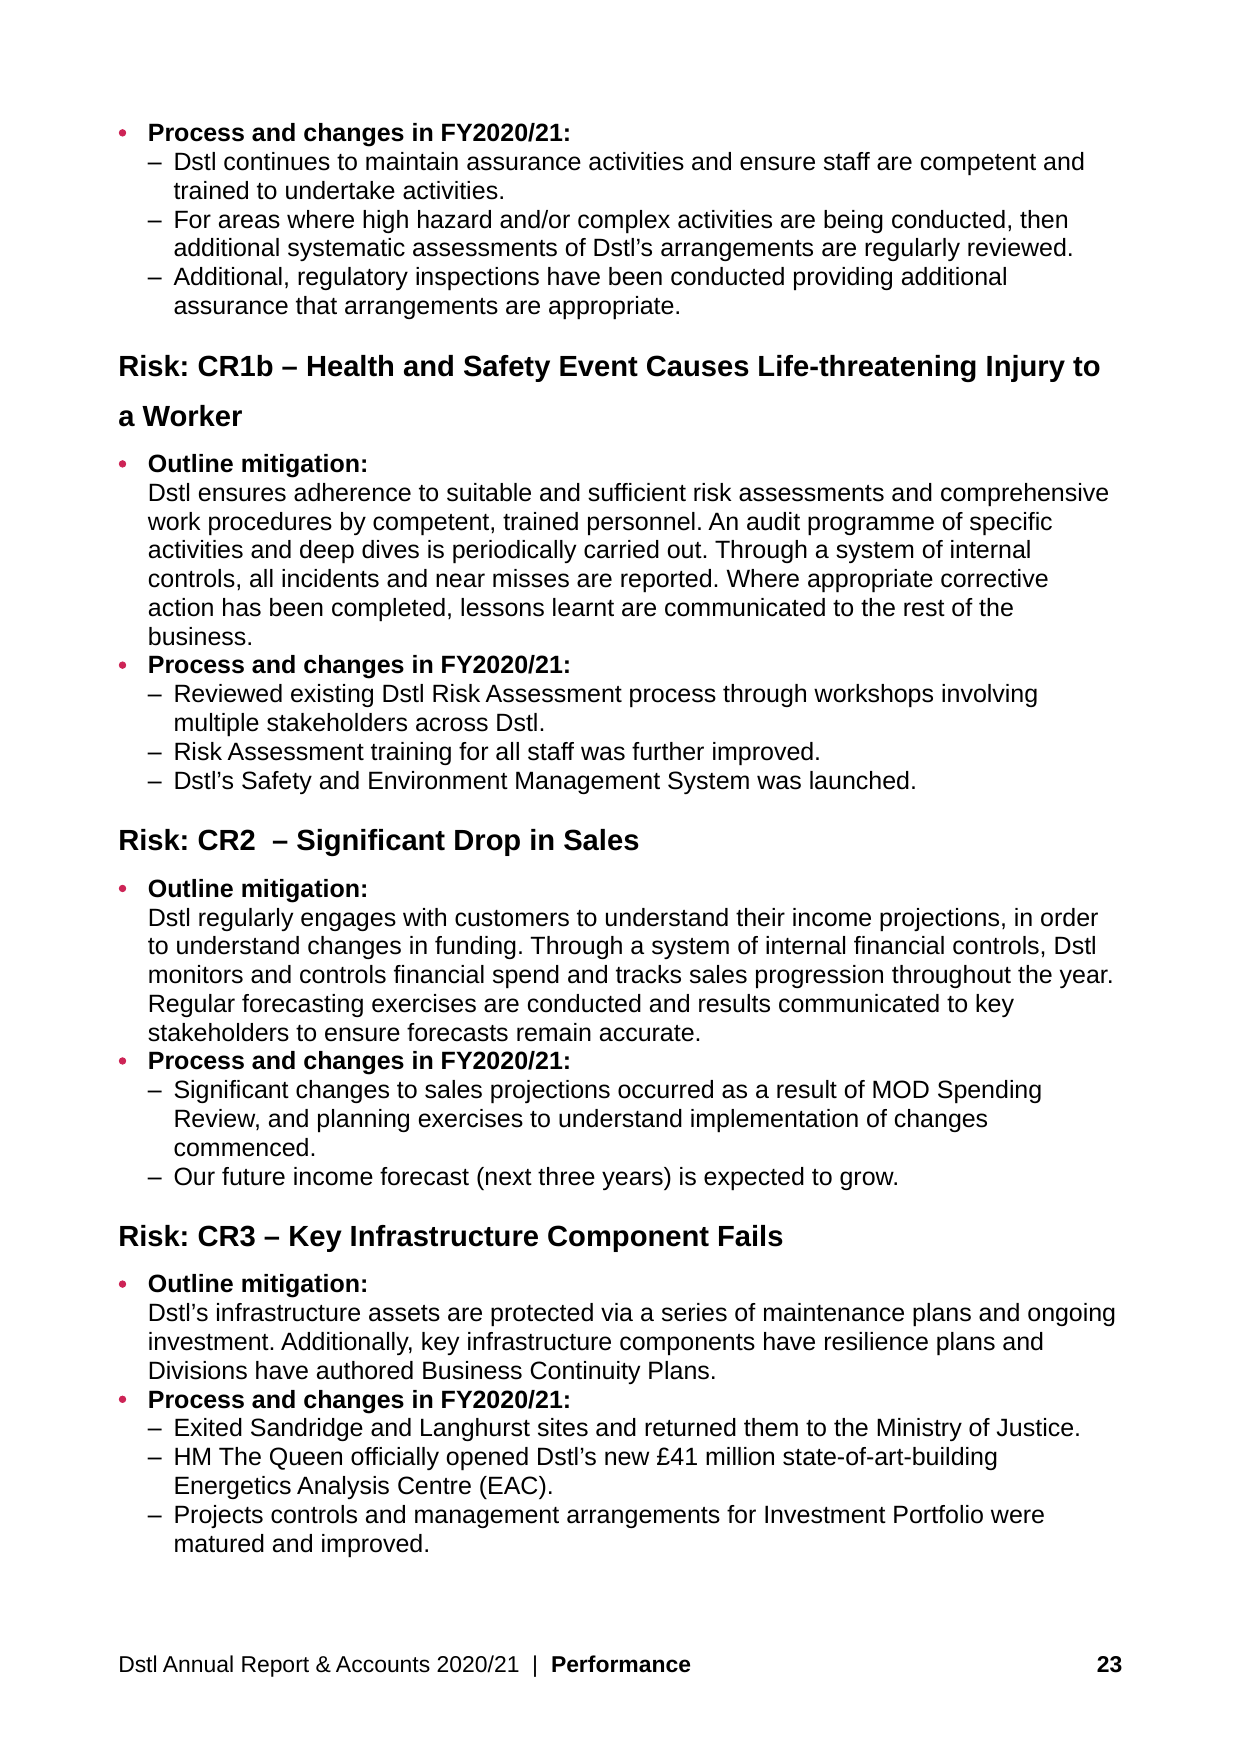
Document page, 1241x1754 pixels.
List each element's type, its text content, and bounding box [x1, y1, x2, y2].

list Process and changes in FY2020/21: [118, 651, 1122, 679]
list Dstl’s Safety and Environment Management System was launched. [148, 766, 1122, 795]
subtitle Risk: CR2 – Significant Drop in Sales [118, 823, 1122, 857]
list Process and changes in FY2020/21: [118, 1046, 1122, 1075]
list Additional, regulatory inspections have been conducted providing additional assurance that arrangements are appropriate. [148, 262, 1122, 320]
list Outline mitigation: Dstl regularly engages with customers to understand their income projections, in order to understand changes in funding. Through a system of internal financial controls, Dstl monitors and controls financial spend and tracks sales progression throughout the year. Regular forecasting exercises are conducted and results communicated to key stakeholders to ensure forecasts remain accurate. [118, 874, 1122, 1046]
list Projects controls and management arrangements for Investment Portfolio were matured and improved. [148, 1500, 1122, 1557]
list Outline mitigation: Dstl’s infrastructure assets are protected via a series of maintenance plans and ongoing investment. Additionally, key infrastructure components have resilience plans and Divisions have authored Business Continuity Plans. [118, 1269, 1122, 1384]
list Risk Assessment training for all staff was further improved. [148, 737, 1122, 766]
subtitle Risk: CR1b – Health and Safety Event Causes Life-threatening Injury to a Worker [118, 348, 1122, 432]
list Exited Sandridge and Langhurst sites and returned them to the Ministry of Justice. [148, 1413, 1122, 1442]
list Outline mitigation: Dstl ensures adherence to suitable and sufficient risk assessments and comprehensive work procedures by competent, trained personnel. An audit programme of specific activities and deep dives is periodically carried out. Through a system of internal controls, all incidents and near misses are reported. Where appropriate corrective action has been completed, lessons learnt are communicated to the rest of the business. [118, 449, 1122, 651]
list HM The Queen officially opened Dstl’s new £41 million state-of-art-building Energetics Analysis Centre (EAC). [148, 1442, 1122, 1500]
list Process and changes in FY2020/21: [118, 118, 1122, 147]
list For areas where high hazard and/or complex activities are being conducted, then additional systematic assessments of Dstl’s arrangements are regularly reviewed. [148, 204, 1122, 262]
list Our future income forecast (next three years) is expected to grow. [148, 1162, 1122, 1190]
subtitle Risk: CR3 – Key Infrastructure Component Fails [118, 1219, 1122, 1253]
list Reviewed existing Dstl Risk Assessment process through workshops involving multiple stakeholders across Dstl. [148, 679, 1122, 737]
list Dstl continues to maintain assurance activities and ensure staff are competent and trained to undertake activities. [148, 147, 1122, 204]
list Process and changes in FY2020/21: [118, 1384, 1122, 1413]
list Significant changes to sales projections occurred as a result of MOD Spending Review, and planning exercises to understand implementation of changes commenced. [148, 1075, 1122, 1162]
